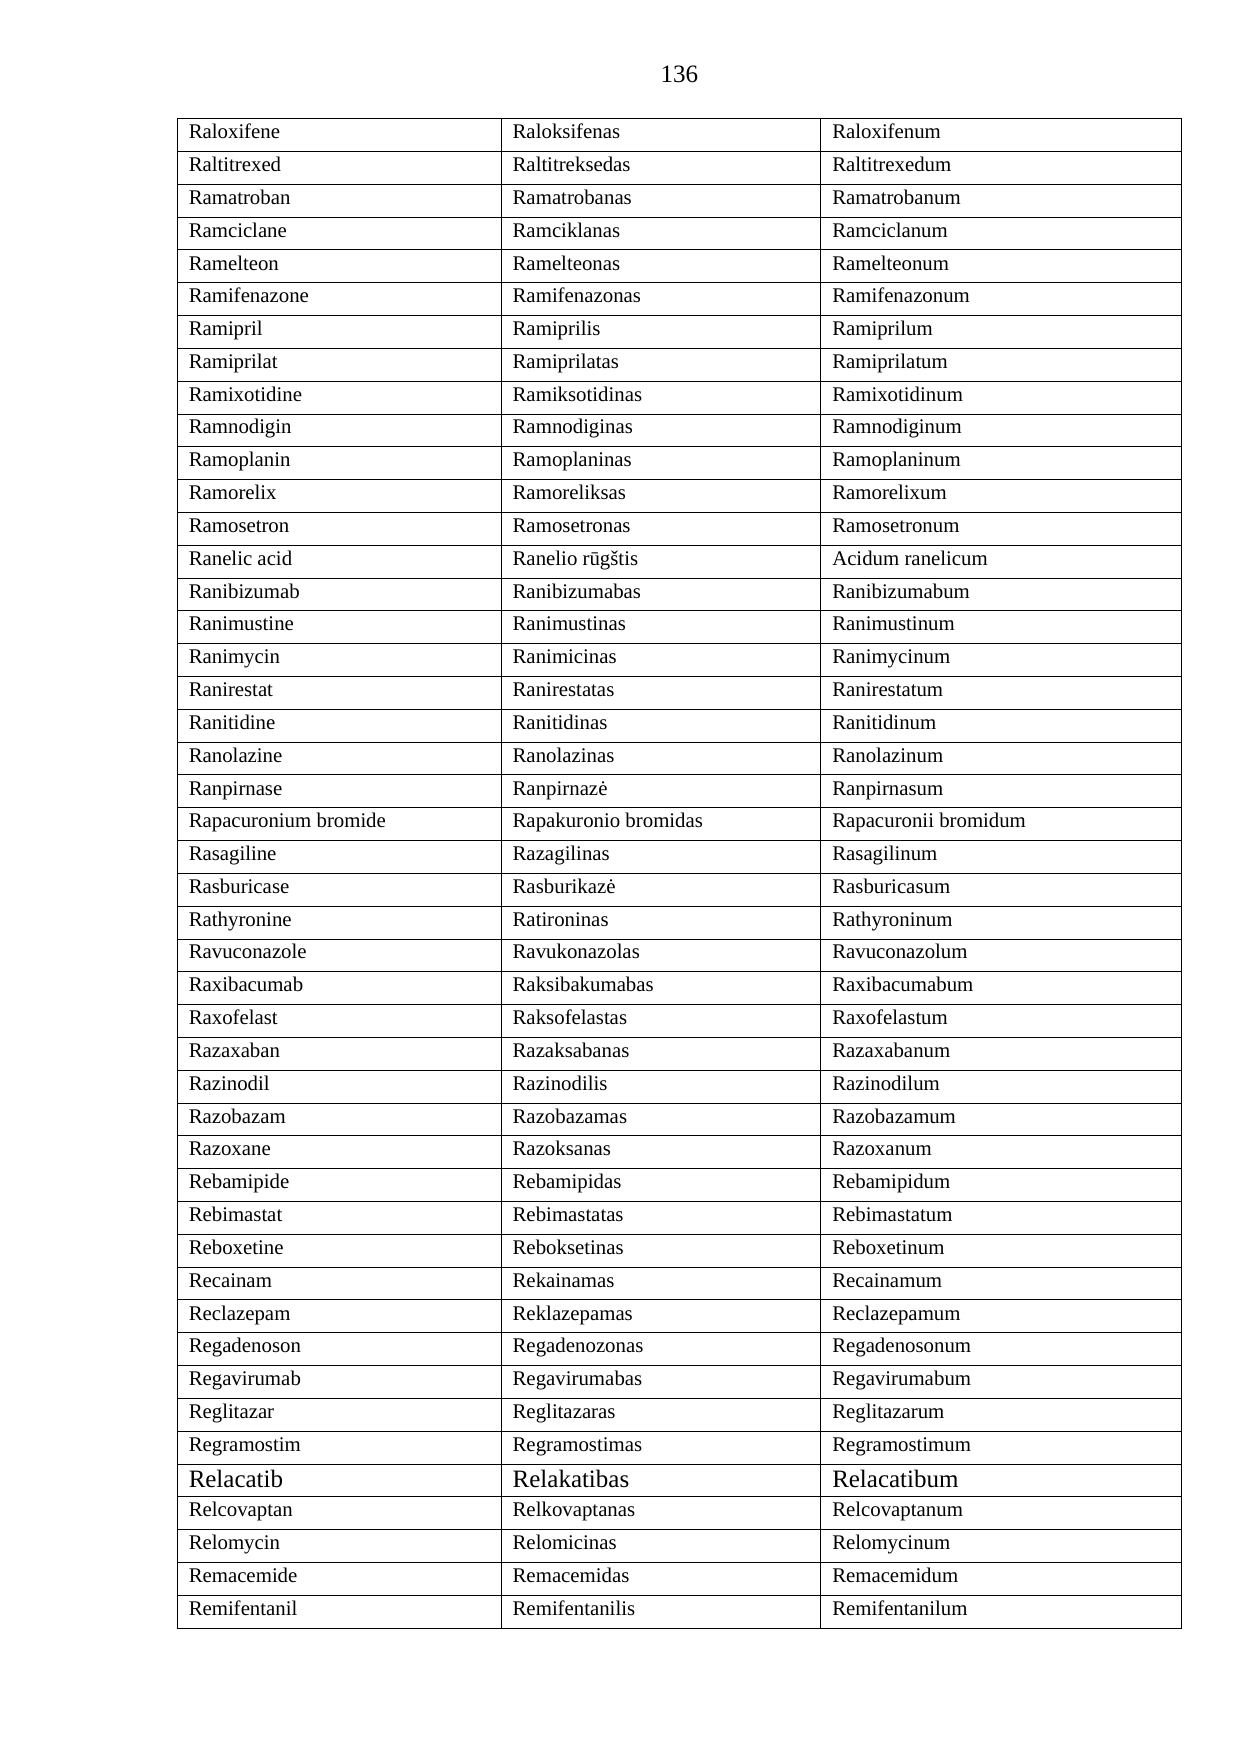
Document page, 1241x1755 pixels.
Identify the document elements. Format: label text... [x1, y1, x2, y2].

table_cell Ranpirnazė [502, 775, 820, 807]
table_cell Ramifenazonas [502, 283, 820, 315]
table_cell Reglitazaras [502, 1399, 820, 1431]
table_cell Raltitrexed [178, 152, 501, 184]
table_cell Acidum ranelicum [821, 546, 1181, 577]
table_cell Ramoplanin [178, 447, 501, 479]
table_cell Ramoplaninas [502, 447, 820, 479]
table_cell Ramelteonum [821, 250, 1181, 282]
table_cell Rebimastat [178, 1202, 501, 1234]
table_cell Rasagilinum [821, 841, 1181, 873]
table_cell Reglitazarum [821, 1399, 1181, 1431]
table_cell Ramiprilat [178, 349, 501, 381]
table_cell Regavirumabas [502, 1366, 820, 1398]
table_cell Ramixotidine [178, 382, 501, 413]
table_cell Ranolazinum [821, 743, 1181, 774]
table_cell Razobazamas [502, 1104, 820, 1135]
table_cell Rathyronine [178, 907, 501, 938]
table_cell Relkovaptanas [502, 1497, 820, 1529]
table_cell Ramosetronum [821, 513, 1181, 545]
table_cell Ramnodigin [178, 415, 501, 446]
table_cell Regramostimas [502, 1432, 820, 1463]
table_cell Ranolazine [178, 743, 501, 774]
table_cell Ranelio rūgštis [502, 546, 820, 577]
table_cell Razinodilis [502, 1071, 820, 1102]
table_cell Ramosetron [178, 513, 501, 545]
table_cell Ranitidine [178, 710, 501, 742]
table_cell Regadenozonas [502, 1333, 820, 1365]
table_cell Reboxetine [178, 1235, 501, 1267]
table_cell Rasburikazė [502, 874, 820, 906]
table_cell Raltitreksedas [502, 152, 820, 184]
table_cell Razoksanas [502, 1136, 820, 1168]
table_cell Razoxanum [821, 1136, 1181, 1168]
table_cell Ramnodiginas [502, 415, 820, 446]
table_cell Ranirestatum [821, 677, 1181, 709]
table_cell Rebamipidas [502, 1169, 820, 1201]
table_cell Remifentanilis [502, 1596, 820, 1627]
table_cell Ranibizumabum [821, 579, 1181, 610]
table_cell Ramixotidinum [821, 382, 1181, 413]
table_cell Regadenoson [178, 1333, 501, 1365]
table_cell Ranimustinum [821, 611, 1181, 643]
table_cell Relomicinas [502, 1530, 820, 1562]
table_cell Regavirumab [178, 1366, 501, 1398]
table_cell Ramoplaninum [821, 447, 1181, 479]
table_cell Ramipril [178, 316, 501, 348]
table_cell Relomycinum [821, 1530, 1181, 1562]
table_cell Rathyroninum [821, 907, 1181, 938]
table_cell Rebimastatum [821, 1202, 1181, 1234]
table_cell Ranelic acid [178, 546, 501, 577]
table_cell Ramorelixum [821, 480, 1181, 512]
table_cell Razinodilum [821, 1071, 1181, 1102]
table_cell Ramatroban [178, 185, 501, 217]
table_cell Rapacuronium bromide [178, 808, 501, 840]
table_cell Ramelteon [178, 250, 501, 282]
table_cell Remacemidas [502, 1563, 820, 1595]
table_cell Remacemide [178, 1563, 501, 1595]
table_cell Raxibacumabum [821, 972, 1181, 1004]
table_cell Reboxetinum [821, 1235, 1181, 1267]
table_cell Razaxaban [178, 1038, 501, 1070]
table_cell Remifentanil [178, 1596, 501, 1627]
table_cell Rebamipidum [821, 1169, 1181, 1201]
table_cell Ramciklanas [502, 218, 820, 249]
table_cell Ranitidinas [502, 710, 820, 742]
table_cell Ravuconazolum [821, 940, 1181, 971]
table_cell Ramciclanum [821, 218, 1181, 249]
table_cell Rapakuronio bromidas [502, 808, 820, 840]
table_cell Ramifenazone [178, 283, 501, 315]
table_cell Ramciclane [178, 218, 501, 249]
table_cell Reclazepam [178, 1300, 501, 1332]
table_cell Ranirestat [178, 677, 501, 709]
table_cell Ranolazinas [502, 743, 820, 774]
table_cell Ranibizumabas [502, 579, 820, 610]
table_cell Ravukonazolas [502, 940, 820, 971]
table_cell Ranirestatas [502, 677, 820, 709]
table_cell Relcovaptanum [821, 1497, 1181, 1529]
table_cell Ramatrobanum [821, 185, 1181, 217]
table_cell Relacatibum [821, 1465, 1181, 1496]
table_cell Razaksabanas [502, 1038, 820, 1070]
table_cell Ranitidinum [821, 710, 1181, 742]
table_cell Raksibakumabas [502, 972, 820, 1004]
table_cell Ranimycinum [821, 644, 1181, 676]
table_cell Ratironinas [502, 907, 820, 938]
table_cell Ramnodiginum [821, 415, 1181, 446]
table_cell Regadenosonum [821, 1333, 1181, 1365]
table_cell Ravuconazole [178, 940, 501, 971]
table_cell Razagilinas [502, 841, 820, 873]
table_cell Regramostimum [821, 1432, 1181, 1463]
table_cell Reclazepamum [821, 1300, 1181, 1332]
table_cell Ranimustine [178, 611, 501, 643]
table_cell Raxofelastum [821, 1005, 1181, 1037]
table_cell Rebamipide [178, 1169, 501, 1201]
table_cell Raloxifene [178, 119, 501, 151]
table_cell Regavirumabum [821, 1366, 1181, 1398]
table_cell Ranpirnasum [821, 775, 1181, 807]
table_cell Relcovaptan [178, 1497, 501, 1529]
table_cell Ramosetronas [502, 513, 820, 545]
table_cell Razobazam [178, 1104, 501, 1135]
table_cell Relacatib [178, 1465, 501, 1496]
table_cell Razaxabanum [821, 1038, 1181, 1070]
table_cell Rasagiline [178, 841, 501, 873]
table_cell Recainam [178, 1268, 501, 1299]
table_cell Rapacuronii bromidum [821, 808, 1181, 840]
table_cell Ranimustinas [502, 611, 820, 643]
table_cell Relomycin [178, 1530, 501, 1562]
table_cell Relakatibas [502, 1465, 820, 1496]
table_cell Regramostim [178, 1432, 501, 1463]
table_cell Remacemidum [821, 1563, 1181, 1595]
table_cell Rekainamas [502, 1268, 820, 1299]
table_cell Ranpirnase [178, 775, 501, 807]
table_cell Rasburicasum [821, 874, 1181, 906]
table_cell Ramiprilis [502, 316, 820, 348]
table_cell Raloxifenum [821, 119, 1181, 151]
table_cell Razinodil [178, 1071, 501, 1102]
table_cell Ramiksotidinas [502, 382, 820, 413]
table_cell Rasburicase [178, 874, 501, 906]
table_cell Ranimicinas [502, 644, 820, 676]
table_cell Reboksetinas [502, 1235, 820, 1267]
table_cell Ramiprilatas [502, 349, 820, 381]
table_cell Ramiprilatum [821, 349, 1181, 381]
table_cell Ranibizumab [178, 579, 501, 610]
table_cell Razoxane [178, 1136, 501, 1168]
table_cell Ramiprilum [821, 316, 1181, 348]
table_cell Ramifenazonum [821, 283, 1181, 315]
table_cell Reklazepamas [502, 1300, 820, 1332]
table_cell Raltitrexedum [821, 152, 1181, 184]
table_cell Ramorelix [178, 480, 501, 512]
table_cell Reglitazar [178, 1399, 501, 1431]
table_cell Razobazamum [821, 1104, 1181, 1135]
table_cell Raloksifenas [502, 119, 820, 151]
table_cell Recainamum [821, 1268, 1181, 1299]
table_cell Ramelteonas [502, 250, 820, 282]
table_cell Remifentanilum [821, 1596, 1181, 1627]
table_cell Raxibacumab [178, 972, 501, 1004]
table_cell Ramoreliksas [502, 480, 820, 512]
table_cell Ranimycin [178, 644, 501, 676]
table_cell Rebimastatas [502, 1202, 820, 1234]
table_cell Ramatrobanas [502, 185, 820, 217]
table_cell Raxofelast [178, 1005, 501, 1037]
table_cell Raksofelastas [502, 1005, 820, 1037]
